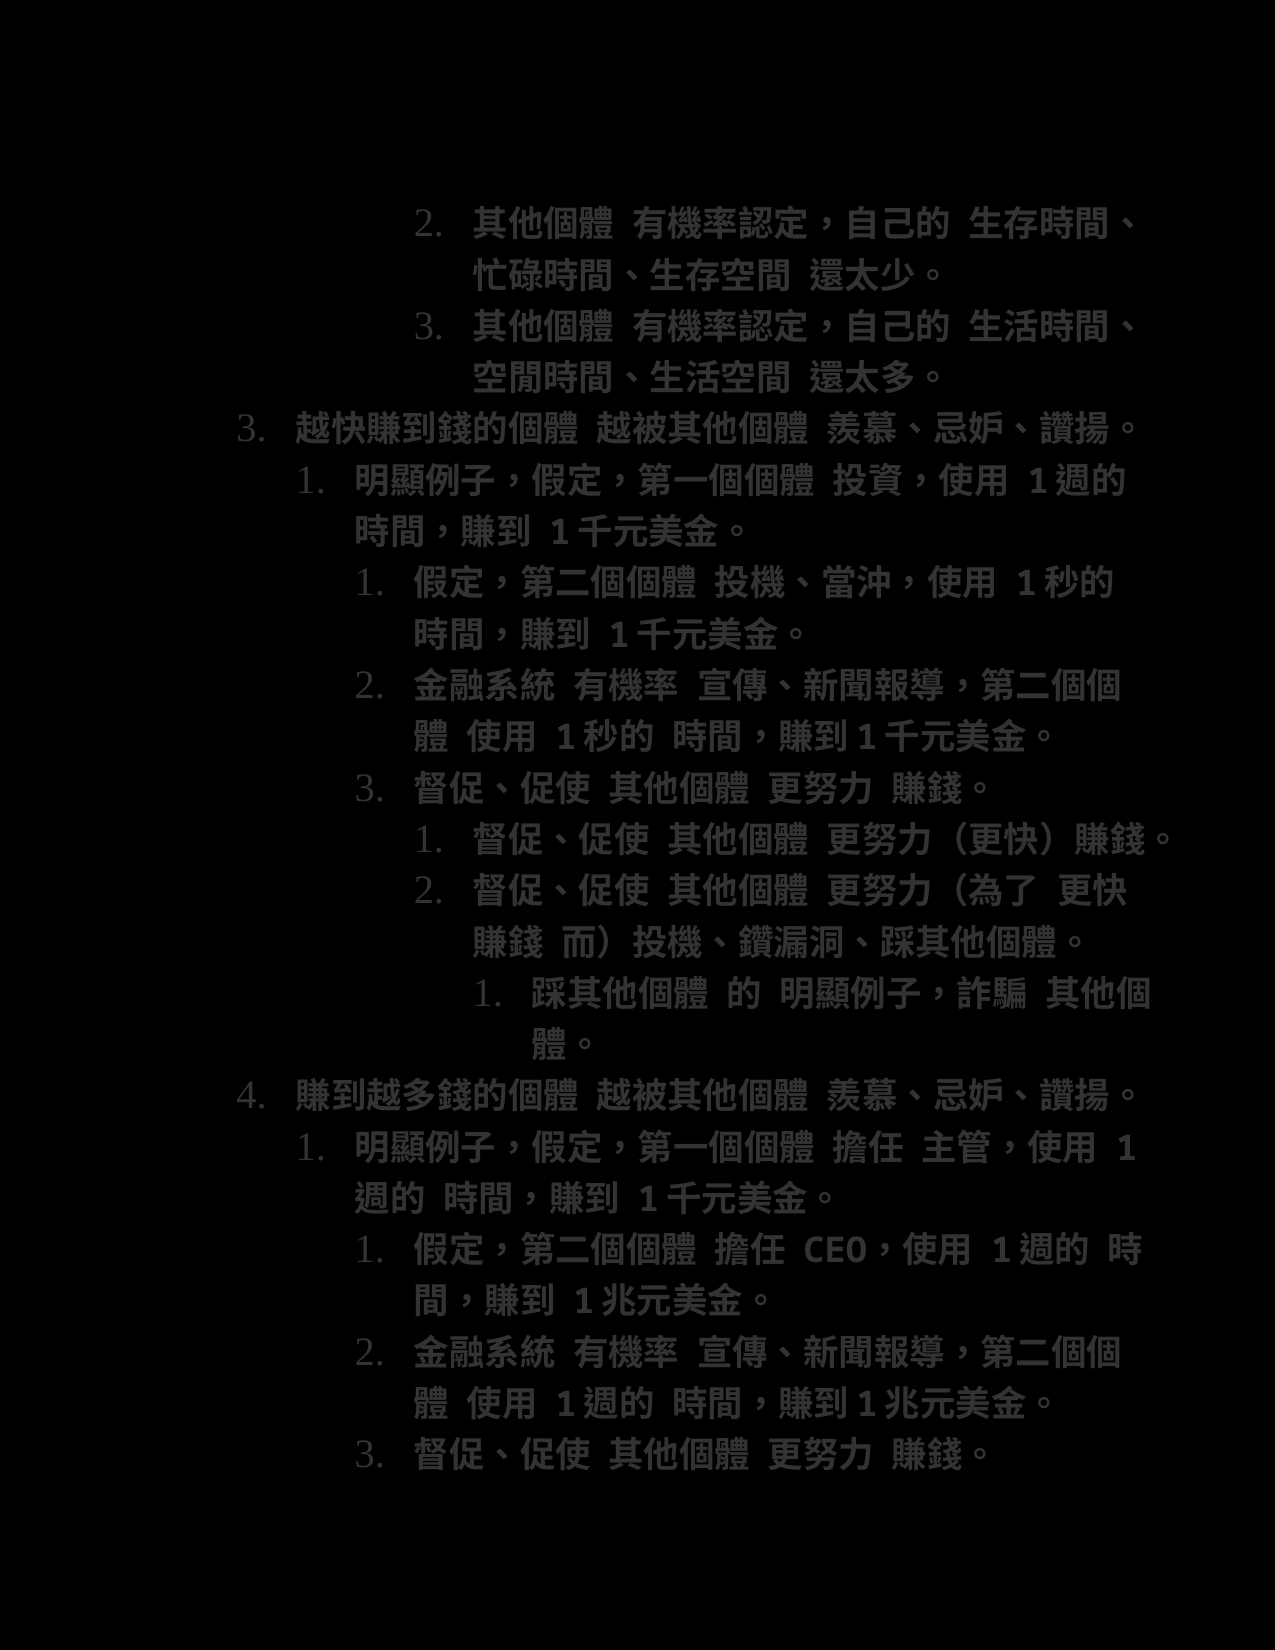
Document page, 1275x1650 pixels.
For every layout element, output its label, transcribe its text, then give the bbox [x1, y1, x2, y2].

list 明顯例子，假定，第一個個體 投資，使用 1週的 時間，賺到 1千元美金。 [295, 452, 1157, 555]
list 踩其他個體 的 明顯例子，詐騙 其他個體。 [472, 965, 1157, 1068]
list 明顯例子，假定，第一個個體 擔任 主管，使用 1週的 時間，賺到 1千元美金。 [295, 1119, 1157, 1222]
list 越快賺到錢的個體 越被其他個體 羨慕、忌妒、讚揚。 [236, 401, 1157, 452]
list 賺到越多錢的個體 越被其他個體 羨慕、忌妒、讚揚。 [236, 1068, 1157, 1119]
list 其他個體 有機率認定，自己的 生存時間、忙碌時間、生存空間 還太少。 [413, 196, 1157, 298]
list 金融系統 有機率 宣傳、新聞報導，第二個個體 使用 1秒的 時間，賺到1千元美金。 [354, 657, 1157, 760]
list 其他個體 有機率認定，自己的 生活時間、空閒時間、生活空間 還太多。 [413, 298, 1157, 401]
list 假定，第二個個體 擔任 CEO，使用 1週的 時間，賺到 1兆元美金。 [354, 1222, 1157, 1324]
list 金融系統 有機率 宣傳、新聞報導，第二個個體 使用 1週的 時間，賺到1兆元美金。 [354, 1324, 1157, 1427]
list 督促、促使 其他個體 更努力（為了 更快賺錢 而）投機、鑽漏洞、踩其他個體。 [413, 863, 1157, 965]
list 督促、促使 其他個體 更努力 賺錢。 [354, 1427, 1157, 1478]
list 督促、促使 其他個體 更努力（更快）賺錢。 [413, 811, 1157, 863]
list 督促、促使 其他個體 更努力 賺錢。 [354, 760, 1157, 811]
list 假定，第二個個體 投機、當沖，使用 1秒的 時間，賺到 1千元美金。 [354, 555, 1157, 657]
